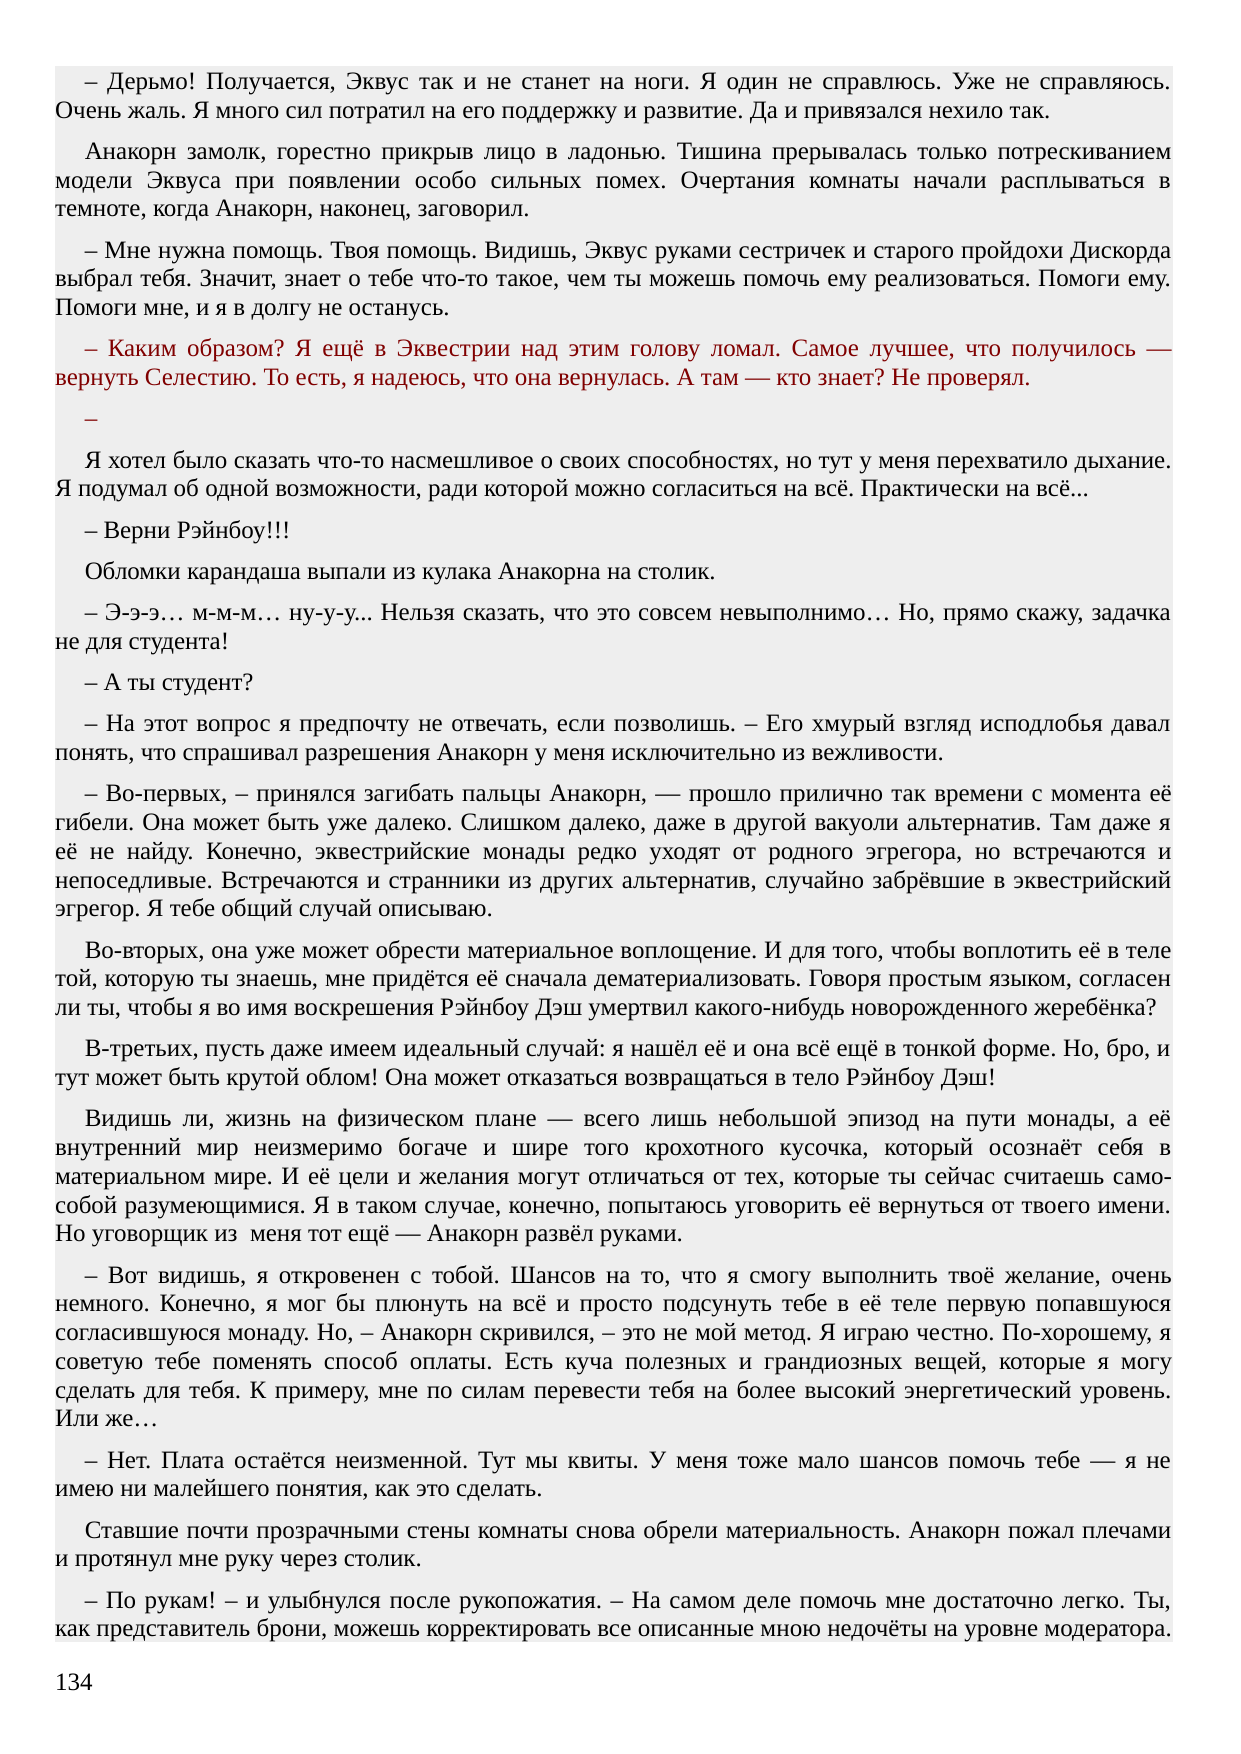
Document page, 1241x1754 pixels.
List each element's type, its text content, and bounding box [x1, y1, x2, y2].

text Я хотел было сказать что-то насмешливое о своих способностях, но тут у меня перехватило дыхание. Я подумал об одной возможности, ради которой можно согласиться на всё. Практически на всё... [55, 445, 1173, 502]
text – Э-э-э… м-м-м… ну-у-у... Нельзя сказать, что это совсем невыполнимо… Но, прямо скажу, задачка не для студента! [55, 597, 1173, 655]
text Анакорн замолк, горестно прикрыв лицо в ладонью. Тишина прерывалась только потрескиванием модели Эквуса при появлении особо сильных помех. Очертания комнаты начали расплываться в темноте, когда Анакорн, наконец, заговорил. [55, 136, 1173, 222]
text – А ты студент? [55, 667, 1173, 696]
text В-третьих, пусть даже имеем идеальный случай: я нашёл её и она всё ещё в тонкой форме. Но, бро, и тут может быть крутой облом! Она может отказаться возвращаться в тело Рэйнбоу Дэш! [55, 1033, 1173, 1091]
text – По рукам! – и улыбнулся после рукопожатия. – На самом деле помочь мне достаточно легко. Ты, как представитель брони, можешь корректировать все описанные мною недочёты на уровне модератора. [55, 1585, 1173, 1642]
text Ставшие почти прозрачными стены комнаты снова обрели материальность. Анакорн пожал плечами и протянул мне руку через столик. [55, 1515, 1173, 1572]
text – Вот видишь, я откровенен с тобой. Шансов на то, что я смогу выполнить твоё желание, очень немного. Конечно, я мог бы плюнуть на всё и просто подсунуть тебе в её теле первую попавшуюся согласившуюся монаду. Но, – Анакорн скривился, – это не мой метод. Я играю честно. По-хорошему, я советую тебе поменять способ оплаты. Есть куча полезных и грандиозных вещей, которые я могу сделать для тебя. К примеру, мне по силам перевести тебя на более высокий энергетический уровень. Или же… [55, 1260, 1173, 1432]
text – Нет. Плата остаётся неизменной. Тут мы квиты. У меня тоже мало шансов помочь тебе — я не имею ни малейшего понятия, как это сделать. [55, 1445, 1173, 1502]
text – Верни Рэйнбоу!!! [55, 515, 1173, 543]
text – На этот вопрос я предпочту не отвечать, если позволишь. – Его хмурый взгляд исподлобья давал понять, что спрашивал разрешения Анакорн у меня исключительно из вежливости. [55, 708, 1173, 766]
text Обломки карандаша выпали из кулака Анакорна на столик. [55, 556, 1173, 585]
text – Дерьмо! Получается, Эквус так и не станет на ноги. Я один не справлюсь. Уже не справляюсь. Очень жаль. Я много сил потратил на его поддержку и развитие. Да и привязался нехило так. [55, 66, 1173, 123]
text – Во-первых, – принялся загибать пальцы Анакорн, — прошло прилично так времени с момента её гибели. Она может быть уже далеко. Слишком далеко, даже в другой вакуоли альтернатив. Там даже я её не найду. Конечно, эквестрийские монады редко уходят от родного эгрегора, но встречаются и непоседливые. Встречаются и странники из других альтернатив, случайно забрёвшие в эквестрийский эгрегор. Я тебе общий случай описываю. [55, 778, 1173, 922]
text – Каким образом? Я ещё в Эквестрии над этим голову ломал. Самое лучшее, что получилось — вернуть Селестию. То есть, я надеюсь, что она вернулась. А там — кто знает? Не проверял. [55, 333, 1173, 391]
text Во-вторых, она уже может обрести материальное воплощение. И для того, чтобы воплотить её в теле той, которую ты знаешь, мне придётся её сначала дематериализовать. Говоря простым языком, согласен ли ты, чтобы я во имя воскрешения Рэйнбоу Дэш умертвил какого-нибудь новорожденного жеребёнка? [55, 935, 1173, 1021]
text – [55, 403, 1173, 432]
text Видишь ли, жизнь на физическом плане — всего лишь небольшой эпизод на пути монады, а её внутренний мир неизмеримо богаче и шире того крохотного кусочка, который осознаёт себя в материальном мире. И её цели и желания могут отличаться от тех, которые ты сейчас считаешь само-собой разумеющимися. Я в таком случае, конечно, попытаюсь уговорить её вернуться от твоего имени. Но уговорщик из меня тот ещё — Анакорн развёл руками. [55, 1103, 1173, 1247]
text – Мне нужна помощь. Твоя помощь. Видишь, Эквус руками сестричек и старого пройдохи Дискорда выбрал тебя. Значит, знает о тебе что-то такое, чем ты можешь помочь ему реализоваться. Помоги ему. Помоги мне, и я в долгу не останусь. [55, 235, 1173, 321]
